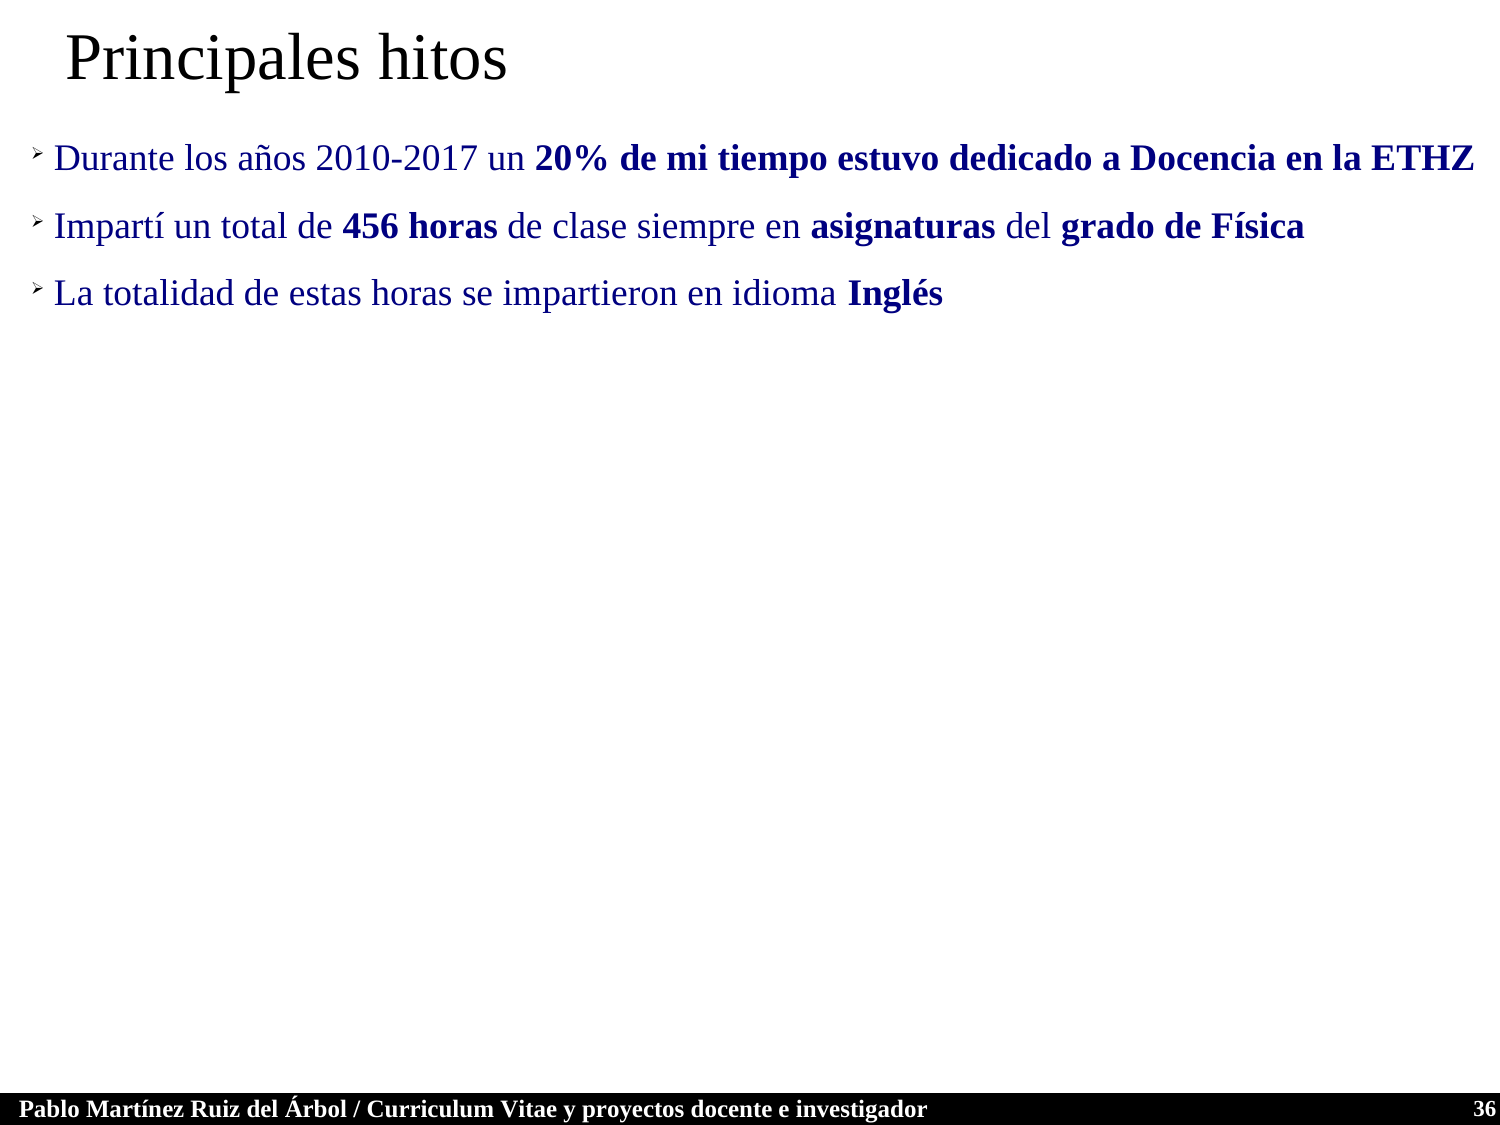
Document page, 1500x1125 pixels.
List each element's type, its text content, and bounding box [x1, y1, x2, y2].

text_box Durante los años 2010-2017 un 20% de mi tiempo estuvo dedicado a Docencia en la ETHZ Impartí un total de 456 horas de clase siempre en asignaturas del grado de Física La totalidad de estas horas se impartieron en idioma Inglés [11, 98, 1500, 279]
text_box Principales hitos [4, 3, 571, 111]
